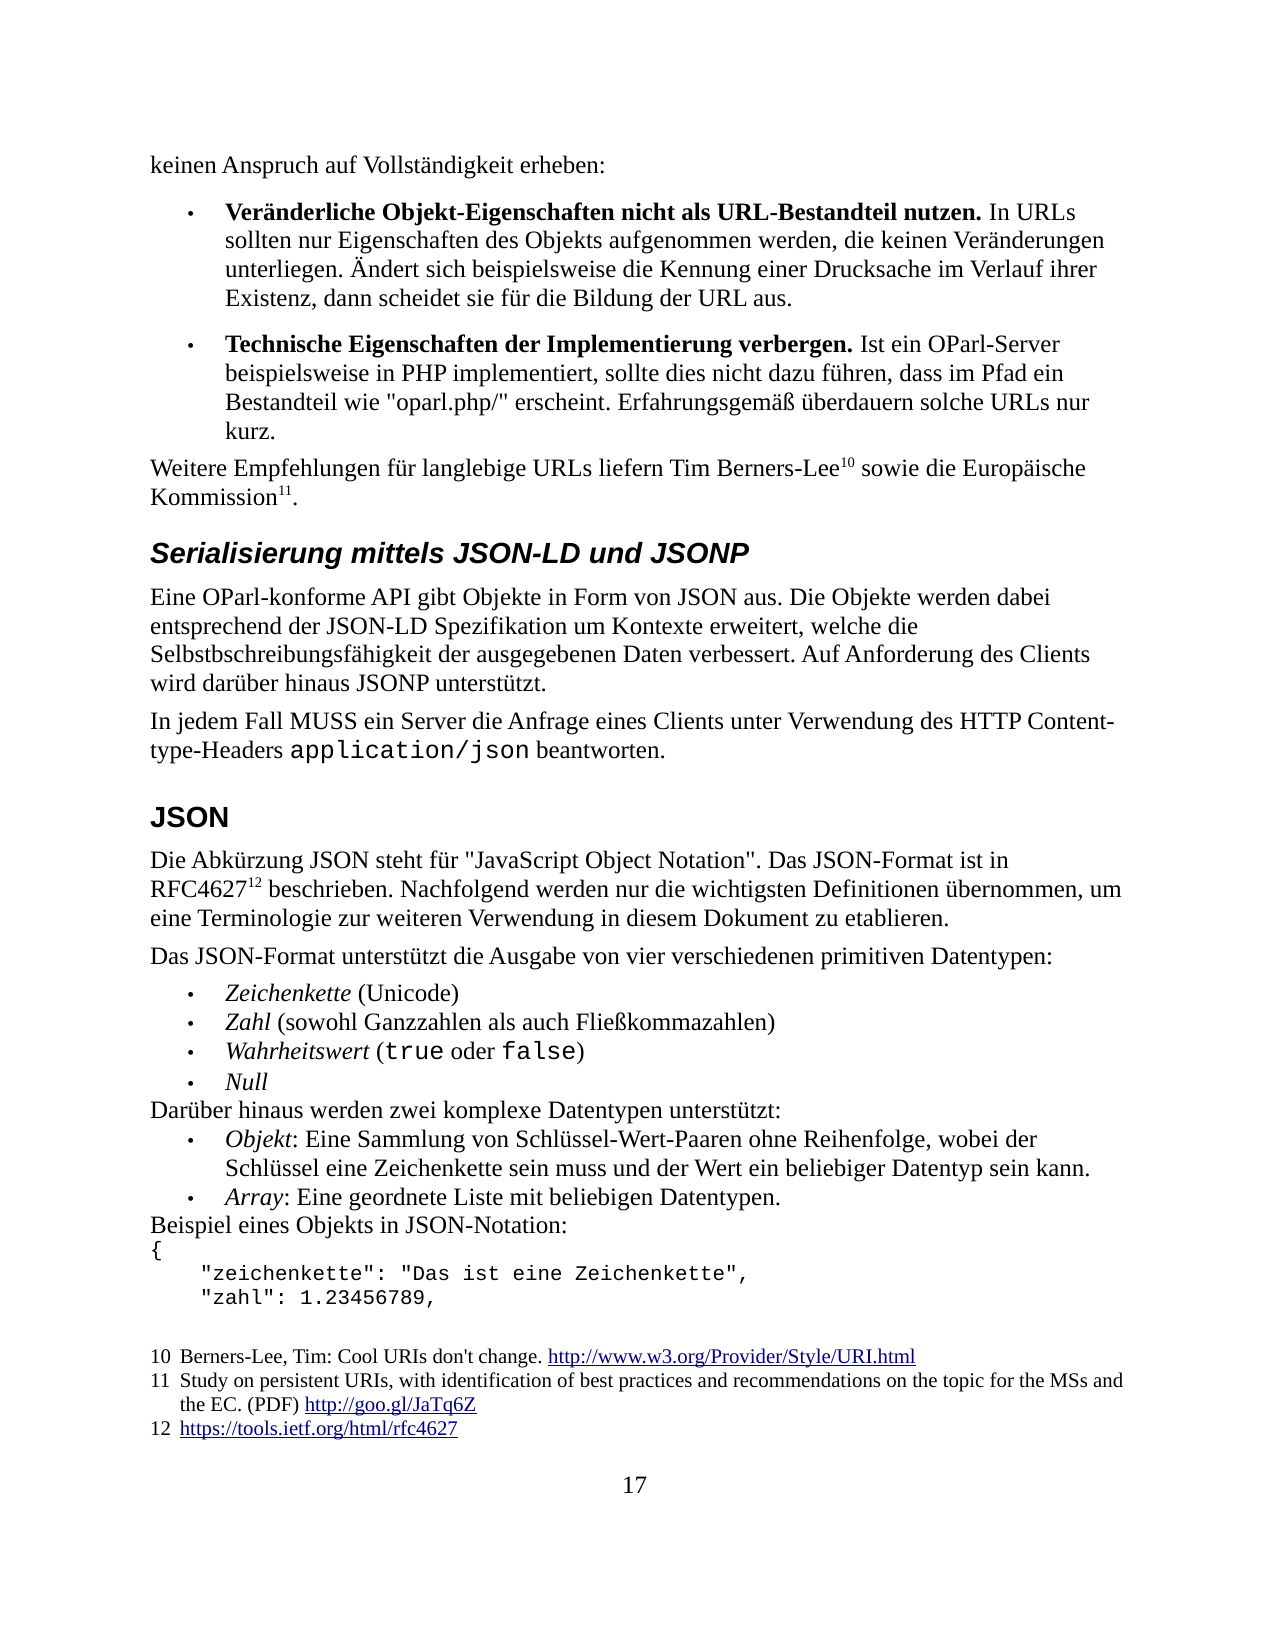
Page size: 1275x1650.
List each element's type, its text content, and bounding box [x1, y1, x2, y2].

text Weitere Empfehlungen für langlebige URLs liefern Tim Berners-Lee sowie die Europäische Kommission. [150, 453, 1125, 511]
text Die Abkürzung JSON steht für "JavaScript Object Notation". Das JSON-Format ist in RFC4627 beschrieben. Nachfolgend werden nur die wichtigsten Definitionen übernommen, um eine Terminologie zur weiteren Verwendung in diesem Dokument zu etablieren. [150, 846, 1125, 932]
subtitle JSON [150, 799, 1125, 833]
list Null [187, 1067, 1125, 1096]
text keinen Anspruch auf Vollständigkeit erheben: [150, 150, 1125, 179]
list Veränderliche Objekt-Eigenschaften nicht als URL-Bestandteil nutzen. In URLs sollten nur Eigenschaften des Objekts aufgenommen werden, die keinen Veränderungen unterliegen. Ändert sich beispielsweise die Kennung einer Drucksache im Verlauf ihrer Existenz, dann scheidet sie für die Bildung der URL aus. [187, 197, 1125, 312]
text Eine OParl-konforme API gibt Objekte in Form von JSON aus. Die Objekte werden dabei entsprechend der JSON-LD Spezifikation um Kontexte erweitert, welche die Selbstbschreibungsfähigkeit der ausgegebenen Daten verbessert. Auf Anforderung des Clients wird darüber hinaus JSONP unterstützt. [150, 582, 1125, 697]
text "zeichenkette": "Das ist eine Zeichenkette", [150, 1263, 1125, 1287]
list Array: Eine geordnete Liste mit beliebigen Datentypen. [187, 1182, 1125, 1211]
text https://tools.ietf.org/html/rfc4627 [150, 1416, 1125, 1440]
text "zahl": 1.23456789, [150, 1287, 1125, 1310]
subtitle Serialisierung mittels JSON-LD und JSONP [150, 536, 1125, 569]
text { [150, 1239, 1125, 1263]
text Beispiel eines Objekts in JSON-Notation: [150, 1211, 1125, 1239]
text In jedem Fall MUSS ein Server die Anfrage eines Clients unter Verwendung des HTTP Content-type-Headers application/json beantworten. [150, 706, 1125, 766]
list Objekt: Eine Sammlung von Schlüssel-Wert-Paaren ohne Reihenfolge, wobei der Schlüssel eine Zeichenkette sein muss und der Wert ein beliebiger Datentyp sein kann. [187, 1124, 1125, 1182]
text Darüber hinaus werden zwei komplexe Datentypen unterstützt: [150, 1096, 1125, 1124]
text Berners-Lee, Tim: Cool URIs don't change. http://www.w3.org/Provider/Style/URI.html [150, 1344, 1125, 1368]
list Technische Eigenschaften der Implementierung verbergen. Ist ein OParl-Server beispielsweise in PHP implementiert, sollte dies nicht dazu führen, dass im Pfad ein Bestandteil wie "oparl.php/" erscheint. Erfahrungsgemäß überdauern solche URLs nur kurz. [187, 329, 1125, 444]
list Zahl (sowohl Ganzzahlen als auch Fließkommazahlen) [187, 1007, 1125, 1036]
list Wahrheitswert (true oder false) [187, 1036, 1125, 1067]
text Study on persistent URIs, with identification of best practices and recommendations on the topic for the MSs and the EC. (PDF) http://goo.gl/JaTq6Z [150, 1368, 1125, 1416]
text Das JSON-Format unterstützt die Ausgabe von vier verschiedenen primitiven Datentypen: [150, 941, 1125, 969]
list Zeichenkette (Unicode) [187, 978, 1125, 1007]
